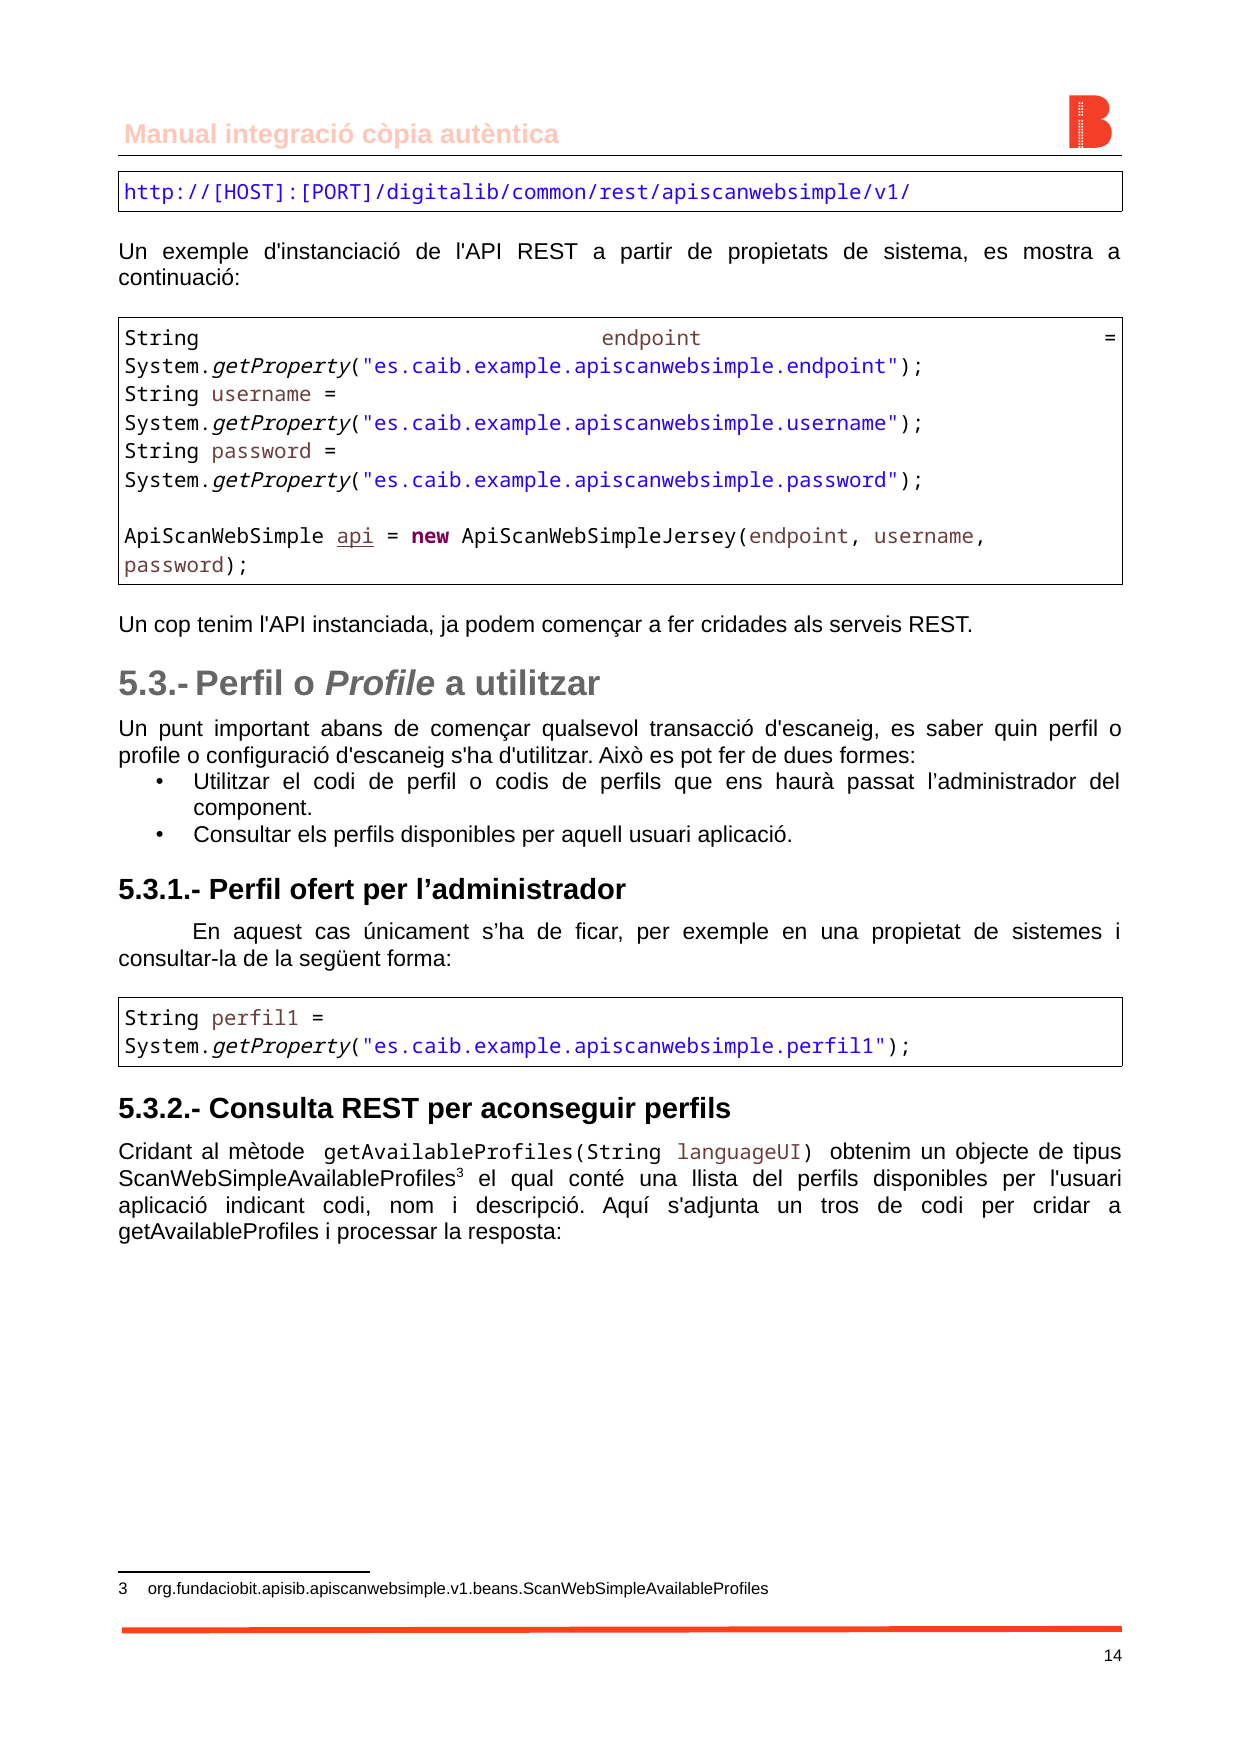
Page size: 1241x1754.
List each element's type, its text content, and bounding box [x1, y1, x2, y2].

subtitle Perfil o Profile a utilitzar [118, 662, 1122, 703]
table_header http://[HOST]:[PORT]/digitalib/common/rest/apiscanwebsimple/v1/ [119, 172, 1122, 211]
text Un punt important abans de començar qualsevol transacció d'escaneig, es saber quin perfil o profile o configuració d'escaneig s'ha d'utilitzar. Això es pot fer de dues formes: [118, 715, 1122, 768]
text En aquest cas únicament s’ha de ficar, per exemple en una propietat de sistemes i consultar-la de la següent forma: [118, 918, 1122, 971]
text Cridant al mètode getAvailableProfiles(String languageUI) obtenim un objecte de tipus ScanWebSimpleAvailableProfiles el qual conté una llista del perfils disponibles per l'usuari aplicació indicant codi, nom i descripció. Aquí s'adjunta un tros de codi per cridar a getAvailableProfiles i processar la resposta: [118, 1137, 1122, 1244]
subtitle Consulta REST per aconseguir perfils [118, 1091, 1122, 1124]
table_header String endpoint = System.getProperty("es.caib.example.apiscanwebsimple.endpoint"); String username = System.getProperty("es.caib.example.apiscanwebsimple.username"); String password = System.getProperty("es.caib.example.apiscanwebsimple.password"); ApiScanWebSimple api = new ApiScanWebSimpleJersey(endpoint, username, password); [119, 318, 1122, 584]
text Un exemple d'instanciació de l'API REST a partir de propietats de sistema, es mostra a continuació: [118, 238, 1122, 290]
list Utilitzar el codi de perfil o codis de perfils que ens haurà passat l’administrador del component. [156, 768, 1122, 821]
text Un cop tenim l'API instanciada, ja podem començar a fer cridades als serveis REST. [118, 611, 1122, 637]
text org.fundaciobit.apisib.apiscanwebsimple.v1.beans.ScanWebSimpleAvailableProfiles [118, 1578, 1122, 1598]
list Consultar els perfils disponibles per aquell usuari aplicació. [156, 821, 1122, 847]
subtitle Perfil ofert per l’administrador [118, 872, 1122, 906]
table_header String perfil1 = System.getProperty("es.caib.example.apiscanwebsimple.perfil1"); [119, 998, 1122, 1066]
picture [1063, 94, 1117, 150]
